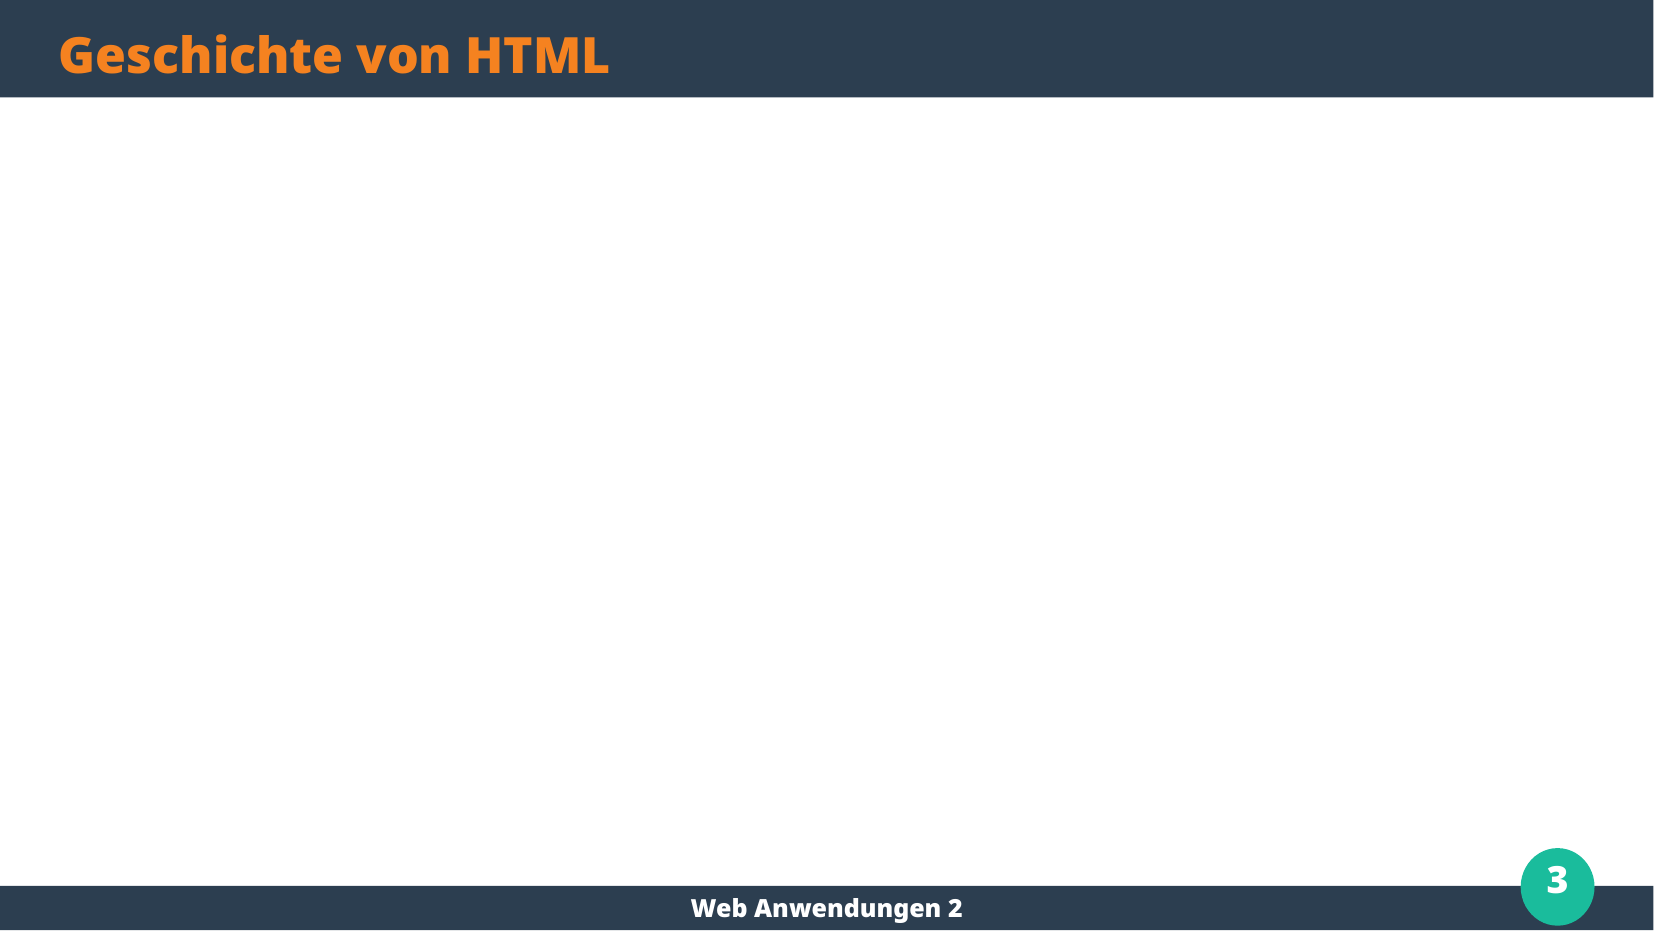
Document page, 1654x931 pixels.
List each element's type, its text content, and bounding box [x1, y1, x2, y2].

title Geschichte von HTML [59, 8, 1595, 89]
